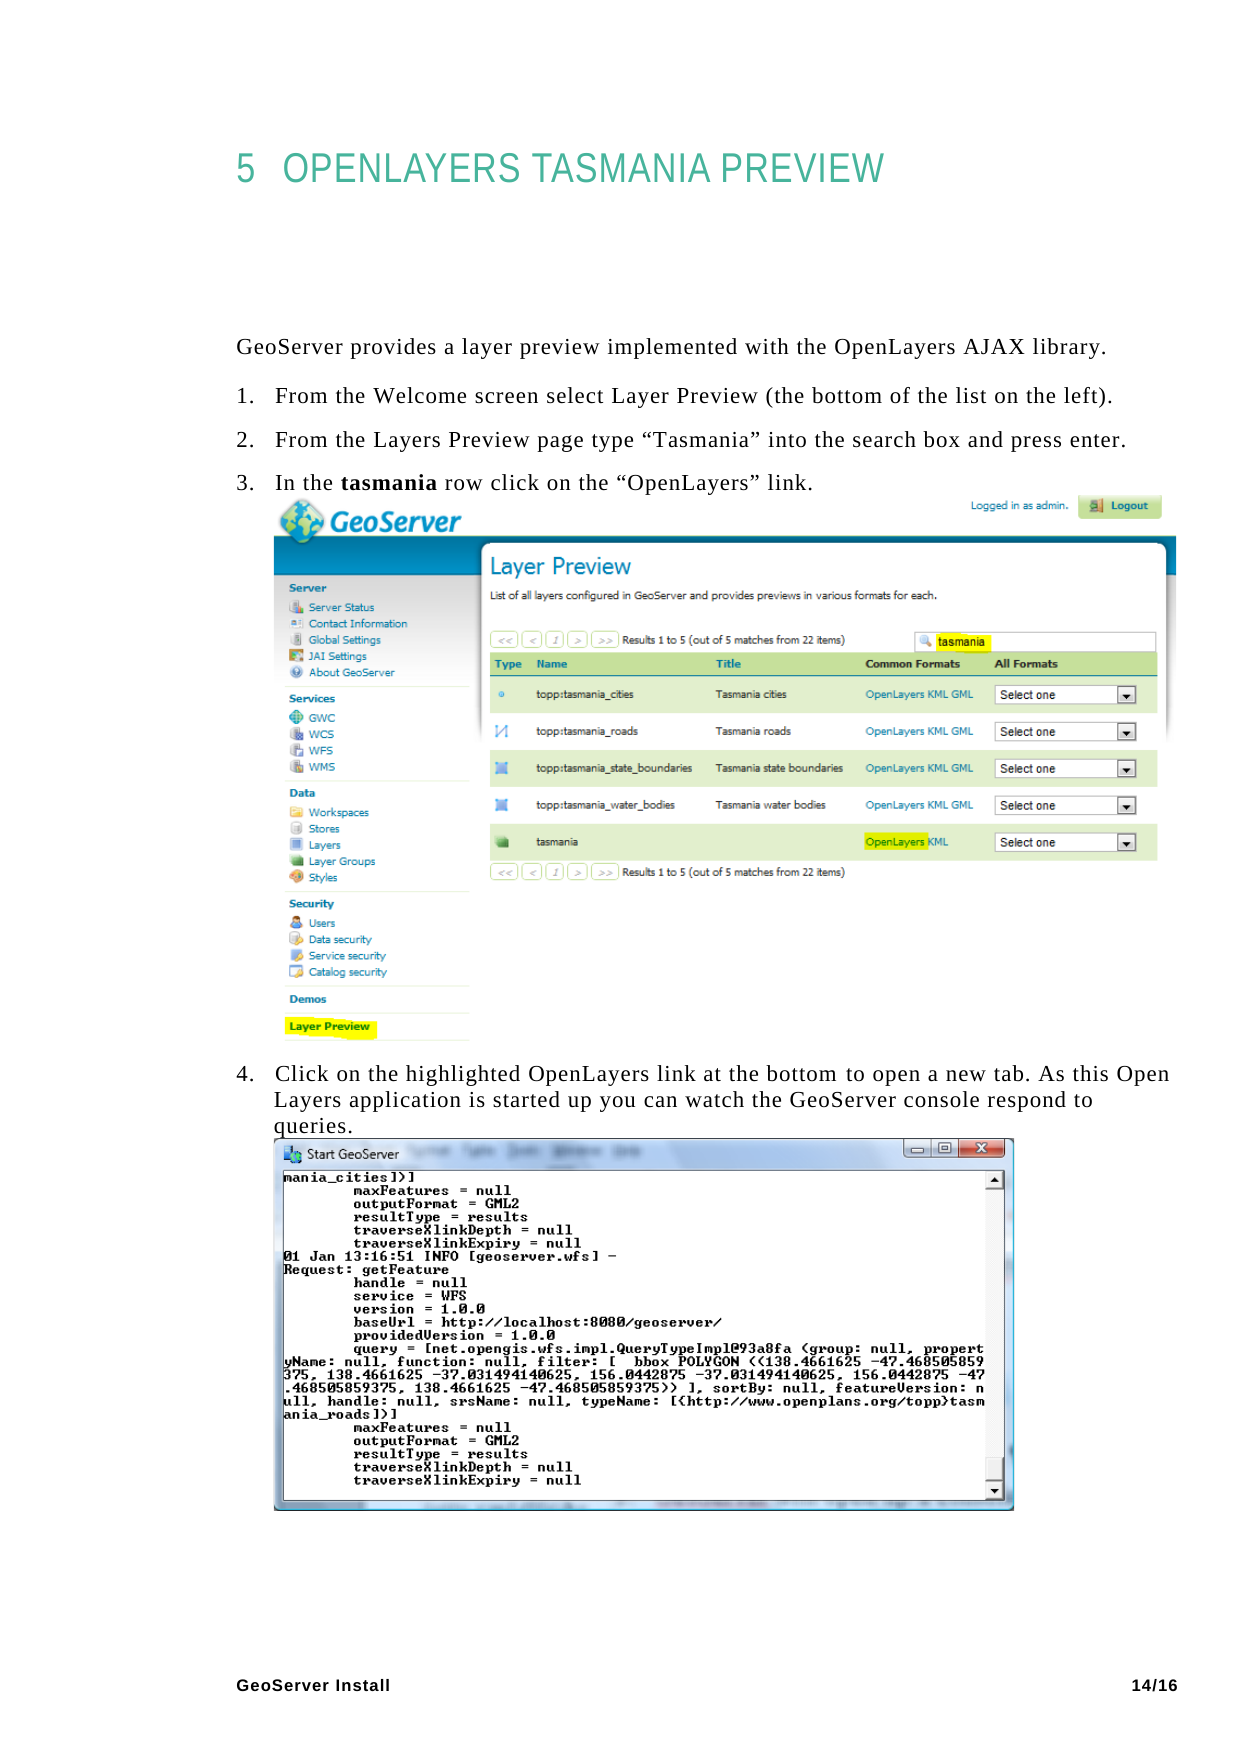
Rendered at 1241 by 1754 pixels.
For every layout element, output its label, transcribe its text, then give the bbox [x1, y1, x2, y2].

list From the Welcome screen select Layer Preview (the bottom of the list on the left). [236, 383, 1181, 409]
text GeoServer provides a layer preview implemented with the OpenLayers AJAX library. [236, 322, 1181, 360]
picture [273, 543, 1177, 1043]
list In the tasmania row click on the “OpenLayers” link. [236, 469, 1181, 495]
picture [273, 1138, 1015, 1511]
list Click on the highlighted OpenLayers link at the bottom to open a new tab. As this Open Layers application is started up you can watch the GeoServer console respond to queries. [236, 1060, 1181, 1138]
picture [273, 495, 1177, 536]
list From the Layers Preview page type “Tasmania” into the search box and press enter. [236, 426, 1181, 452]
subtitle OpenLayers Tasmania Preview [236, 143, 1181, 191]
